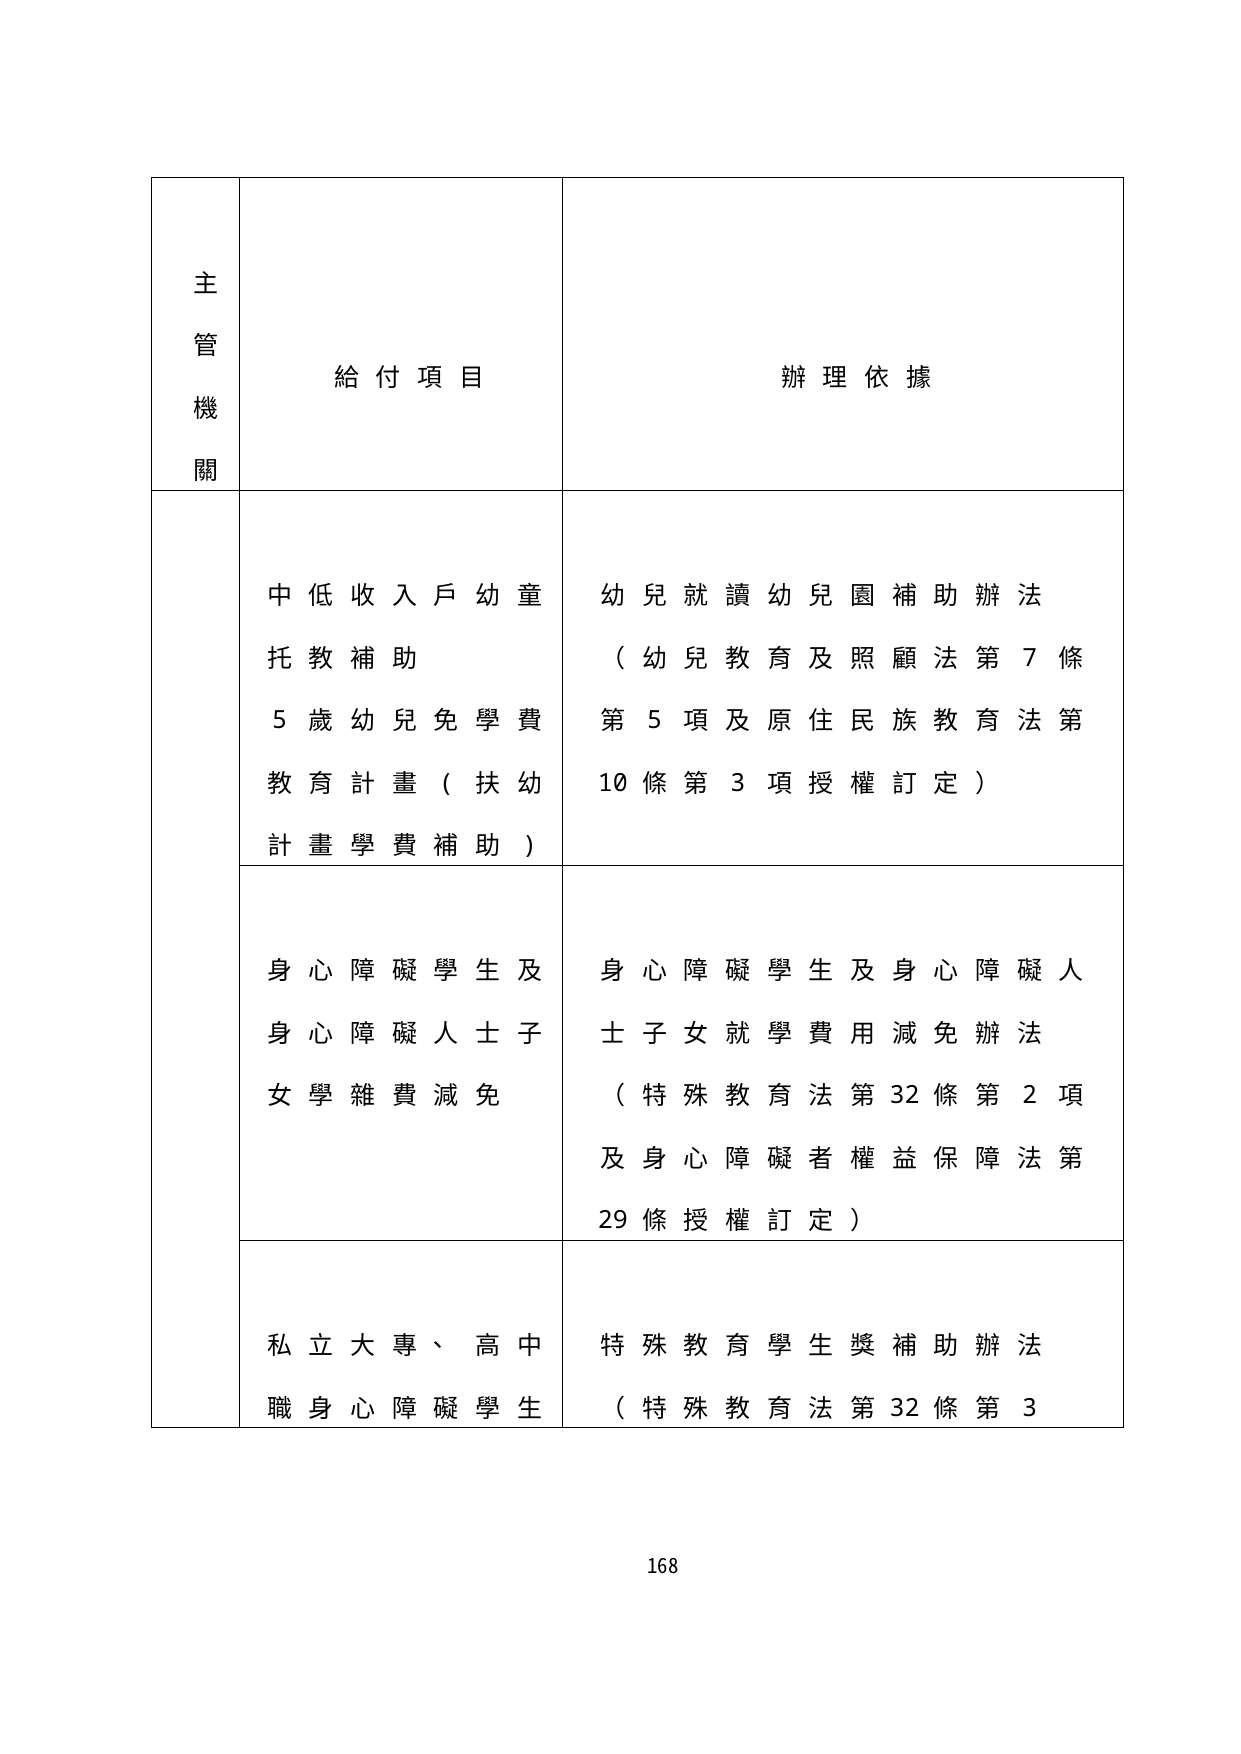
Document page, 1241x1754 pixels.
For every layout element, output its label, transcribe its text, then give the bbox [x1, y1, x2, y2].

table_header 給付項目 [240, 178, 562, 490]
table_cell 身心障礙學生及身心障礙人士子女就學費用減免辦法 （特殊教育法第32條第2項及身心障礙者權益保障法第29條授權訂定） [563, 866, 1123, 1240]
table_cell 身心障礙學生及身心障礙人士子女學雜費減免 [240, 866, 562, 1240]
table_cell [152, 491, 239, 1427]
table_cell 幼兒就讀幼兒園補助辦法 （幼兒教育及照顧法第7條第5項及原住民族教育法第10條第3項授權訂定） [563, 491, 1123, 865]
table_header 辦理依據 [563, 178, 1123, 490]
table_cell 特殊教育學生獎補助辦法 （特殊教育法第32條第3 [563, 1241, 1123, 1427]
table_header 主管 機關 [152, 178, 239, 490]
table_cell 中低收入戶幼童托教補助 5歲幼兒免學費教育計畫(扶幼計畫學費補助) [240, 491, 562, 865]
table_cell 私立大專、高中職身心障礙學生 [240, 1241, 562, 1427]
